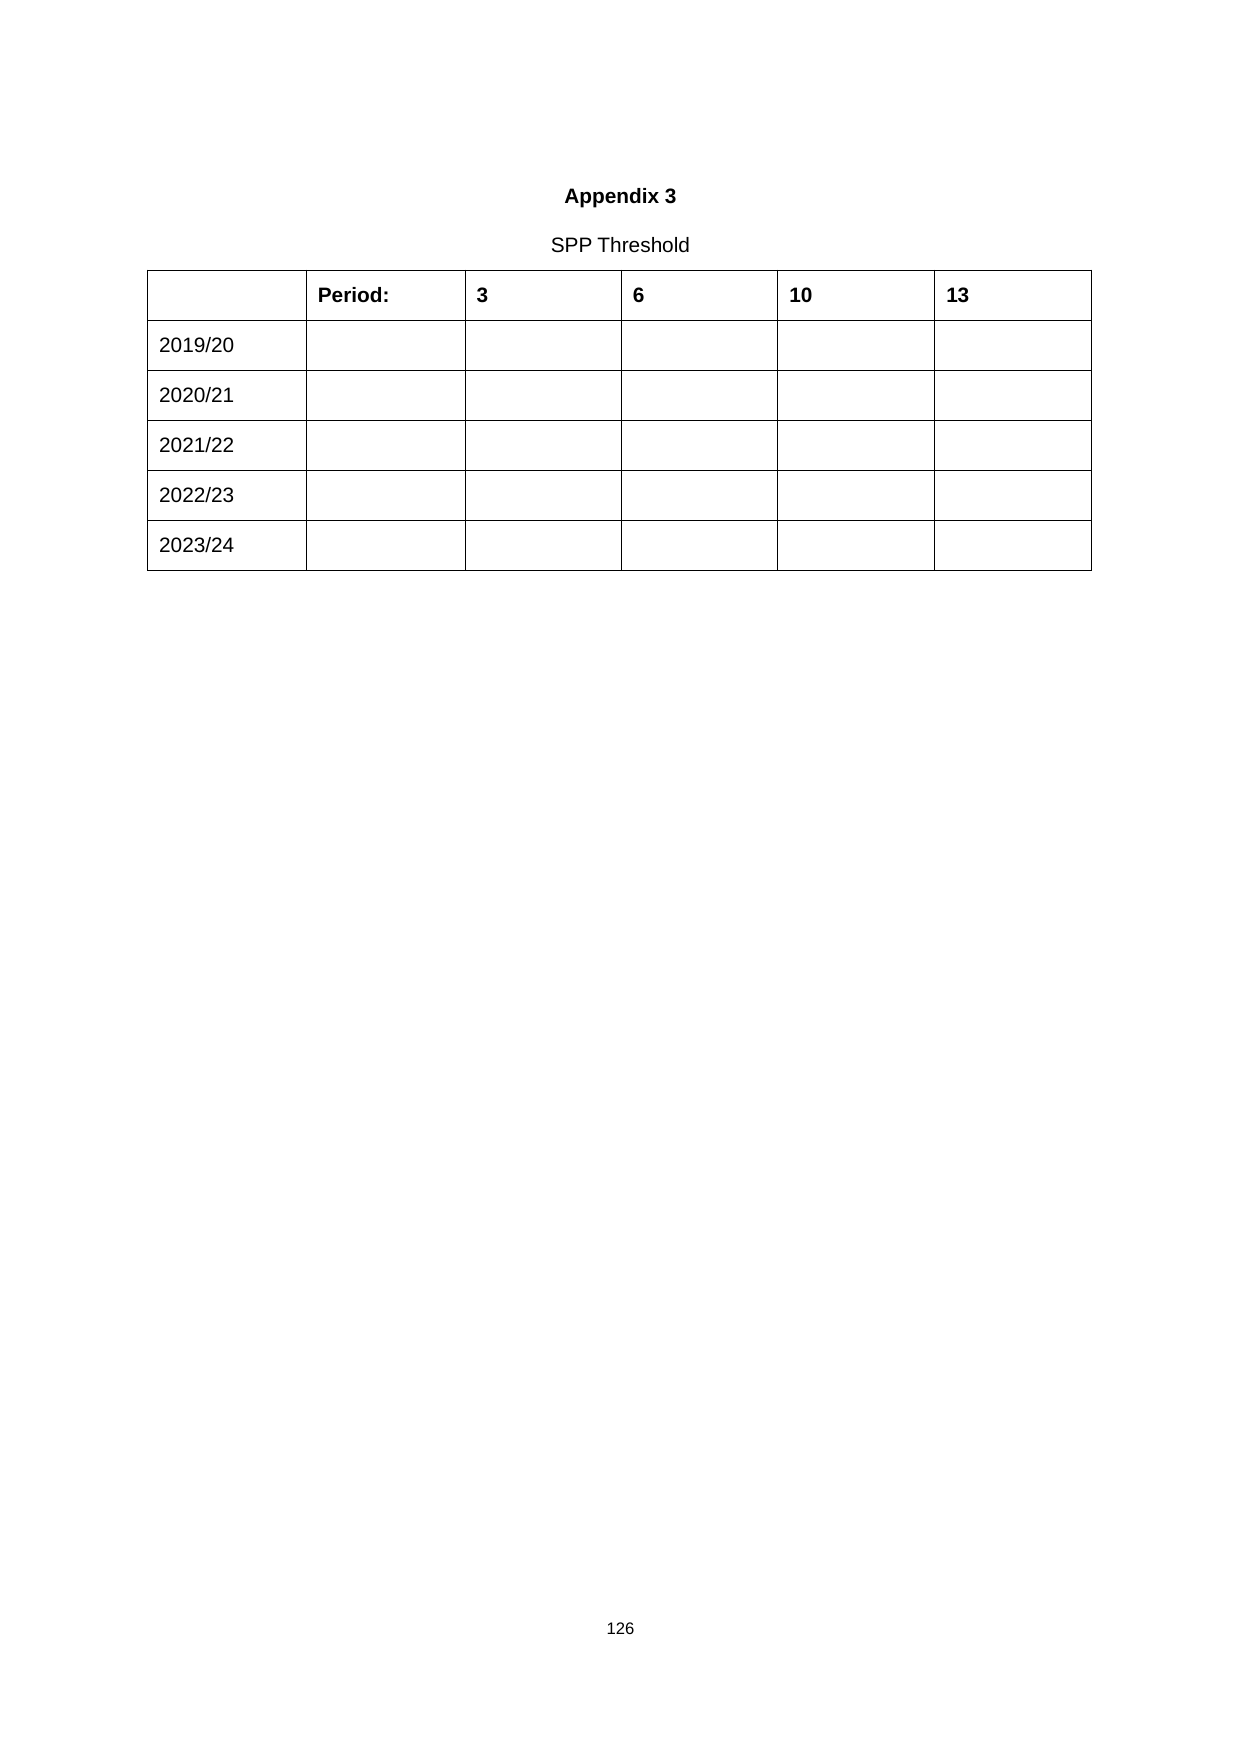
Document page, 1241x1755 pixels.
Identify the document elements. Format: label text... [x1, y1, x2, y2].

table_cell 2021/22 [148, 421, 306, 469]
table_header Period: [307, 271, 465, 319]
table_cell [307, 421, 465, 469]
table_cell [778, 471, 934, 519]
table_cell [466, 521, 621, 569]
table_cell 2023/24 [148, 521, 306, 569]
list Appendix 3 [148, 184, 1093, 208]
table_header 10 [778, 271, 934, 319]
table_cell [778, 371, 934, 419]
table_cell [466, 421, 621, 469]
table_cell [935, 521, 1091, 569]
table_cell [622, 321, 777, 369]
table_cell [778, 321, 934, 369]
table_cell [466, 471, 621, 519]
table_cell [778, 521, 934, 569]
table_cell 2019/20 [148, 321, 306, 369]
table_cell [778, 421, 934, 469]
table_cell [622, 521, 777, 569]
table_header [148, 271, 306, 319]
table_cell [935, 421, 1091, 469]
table_cell [307, 471, 465, 519]
table_cell [307, 521, 465, 569]
table_cell [622, 471, 777, 519]
table_header 6 [622, 271, 777, 319]
list SPP Threshold [148, 233, 1093, 257]
table_header 13 [935, 271, 1091, 319]
table_cell 2020/21 [148, 371, 306, 419]
table_cell [622, 421, 777, 469]
table_cell [935, 471, 1091, 519]
table_cell [935, 371, 1091, 419]
table_cell [466, 371, 621, 419]
table_cell [307, 371, 465, 419]
table_cell [307, 321, 465, 369]
table_cell [622, 371, 777, 419]
table_cell 2022/23 [148, 471, 306, 519]
table_header 3 [466, 271, 621, 319]
table_cell [466, 321, 621, 369]
table_cell [935, 321, 1091, 369]
